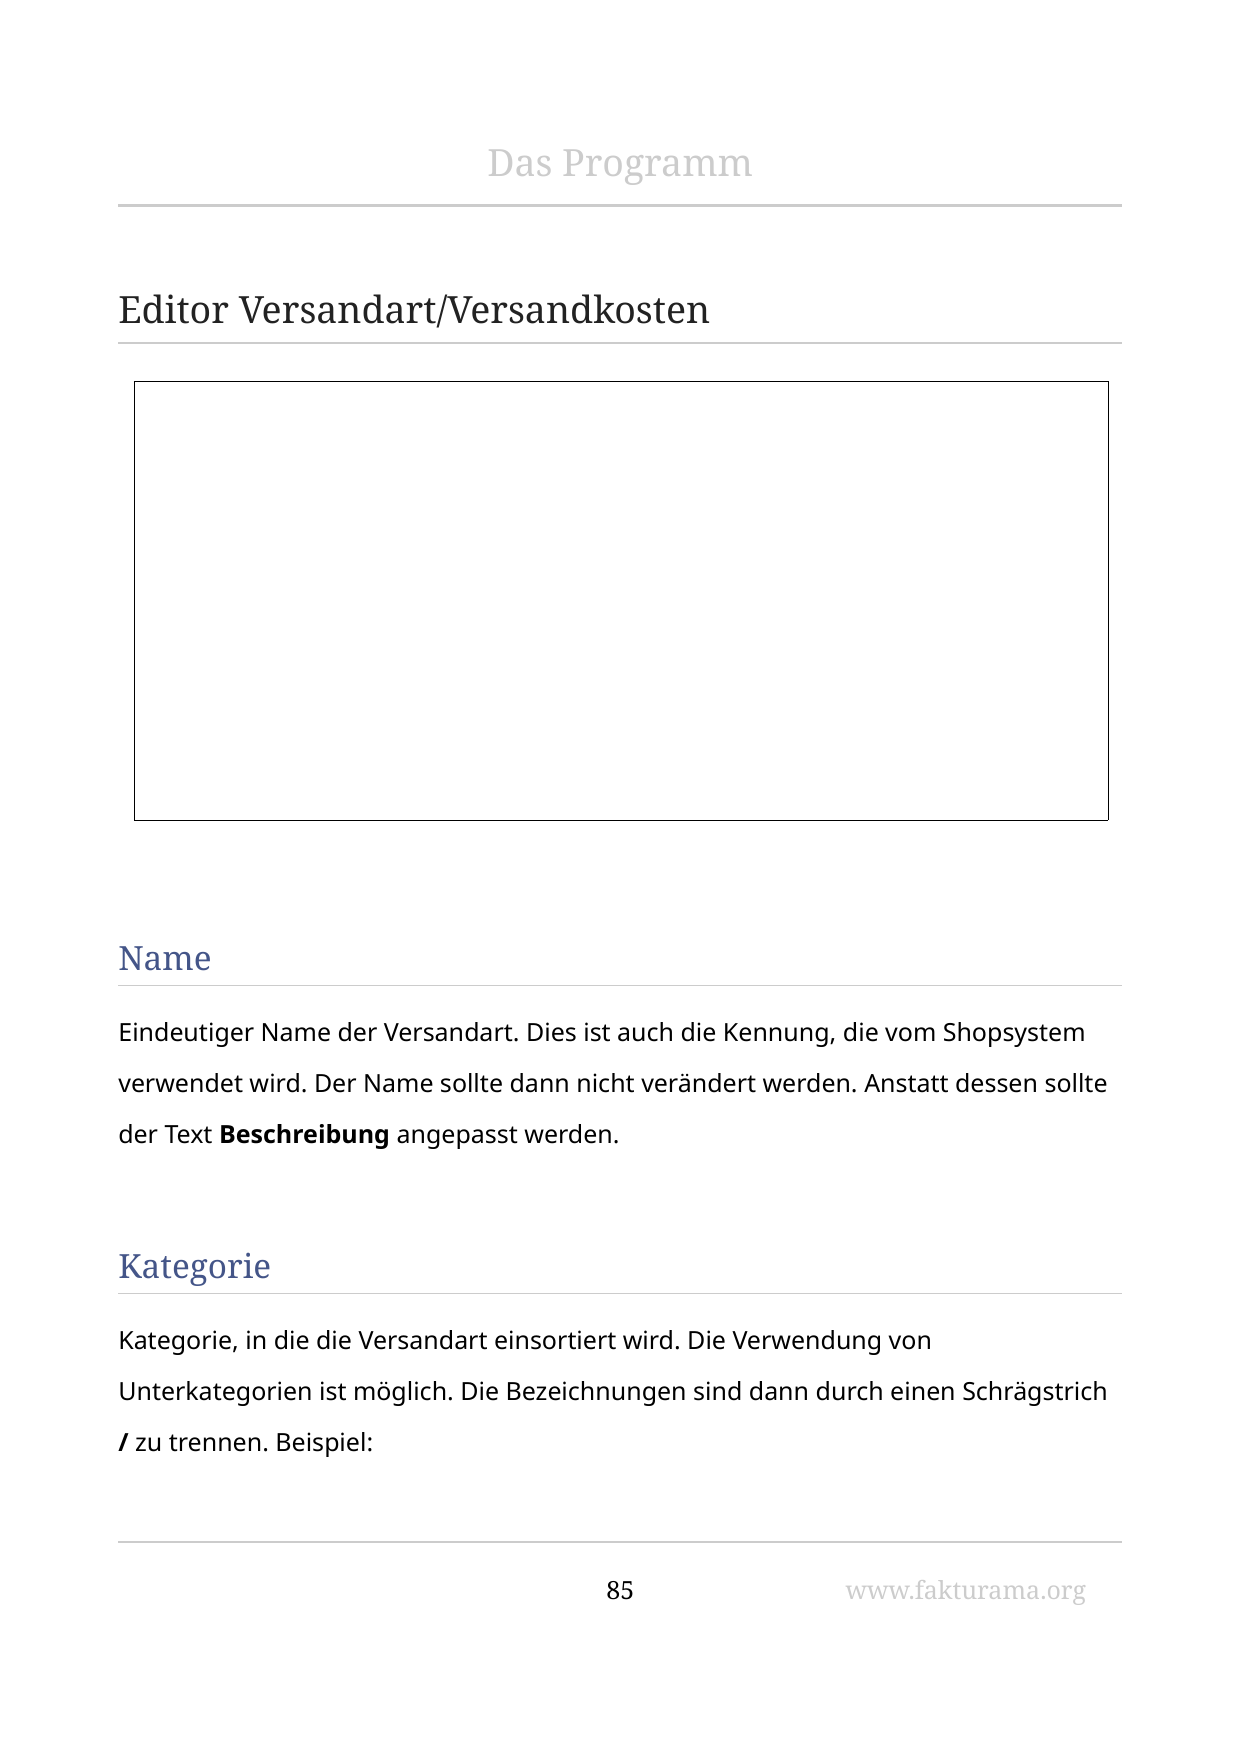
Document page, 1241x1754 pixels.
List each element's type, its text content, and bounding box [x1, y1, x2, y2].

subtitle Editor Versandart/Versandkosten [118, 283, 1122, 342]
subtitle Kategorie [118, 1243, 1122, 1293]
text Eindeutiger Name der Versandart. Dies ist auch die Kennung, die vom Shopsystem verwendet wird. Der Name sollte dann nicht verändert werden. Anstatt dessen sollte der Text Beschreibung angepasst werden. [118, 1014, 1122, 1151]
text Kategorie, in die die Versandart einsortiert wird. Die Verwendung von Unterkategorien ist möglich. Die Bezeichnungen sind dann durch einen Schrägstrich / zu trennen. Beispiel: [118, 1322, 1122, 1458]
subtitle Name [118, 935, 1122, 985]
